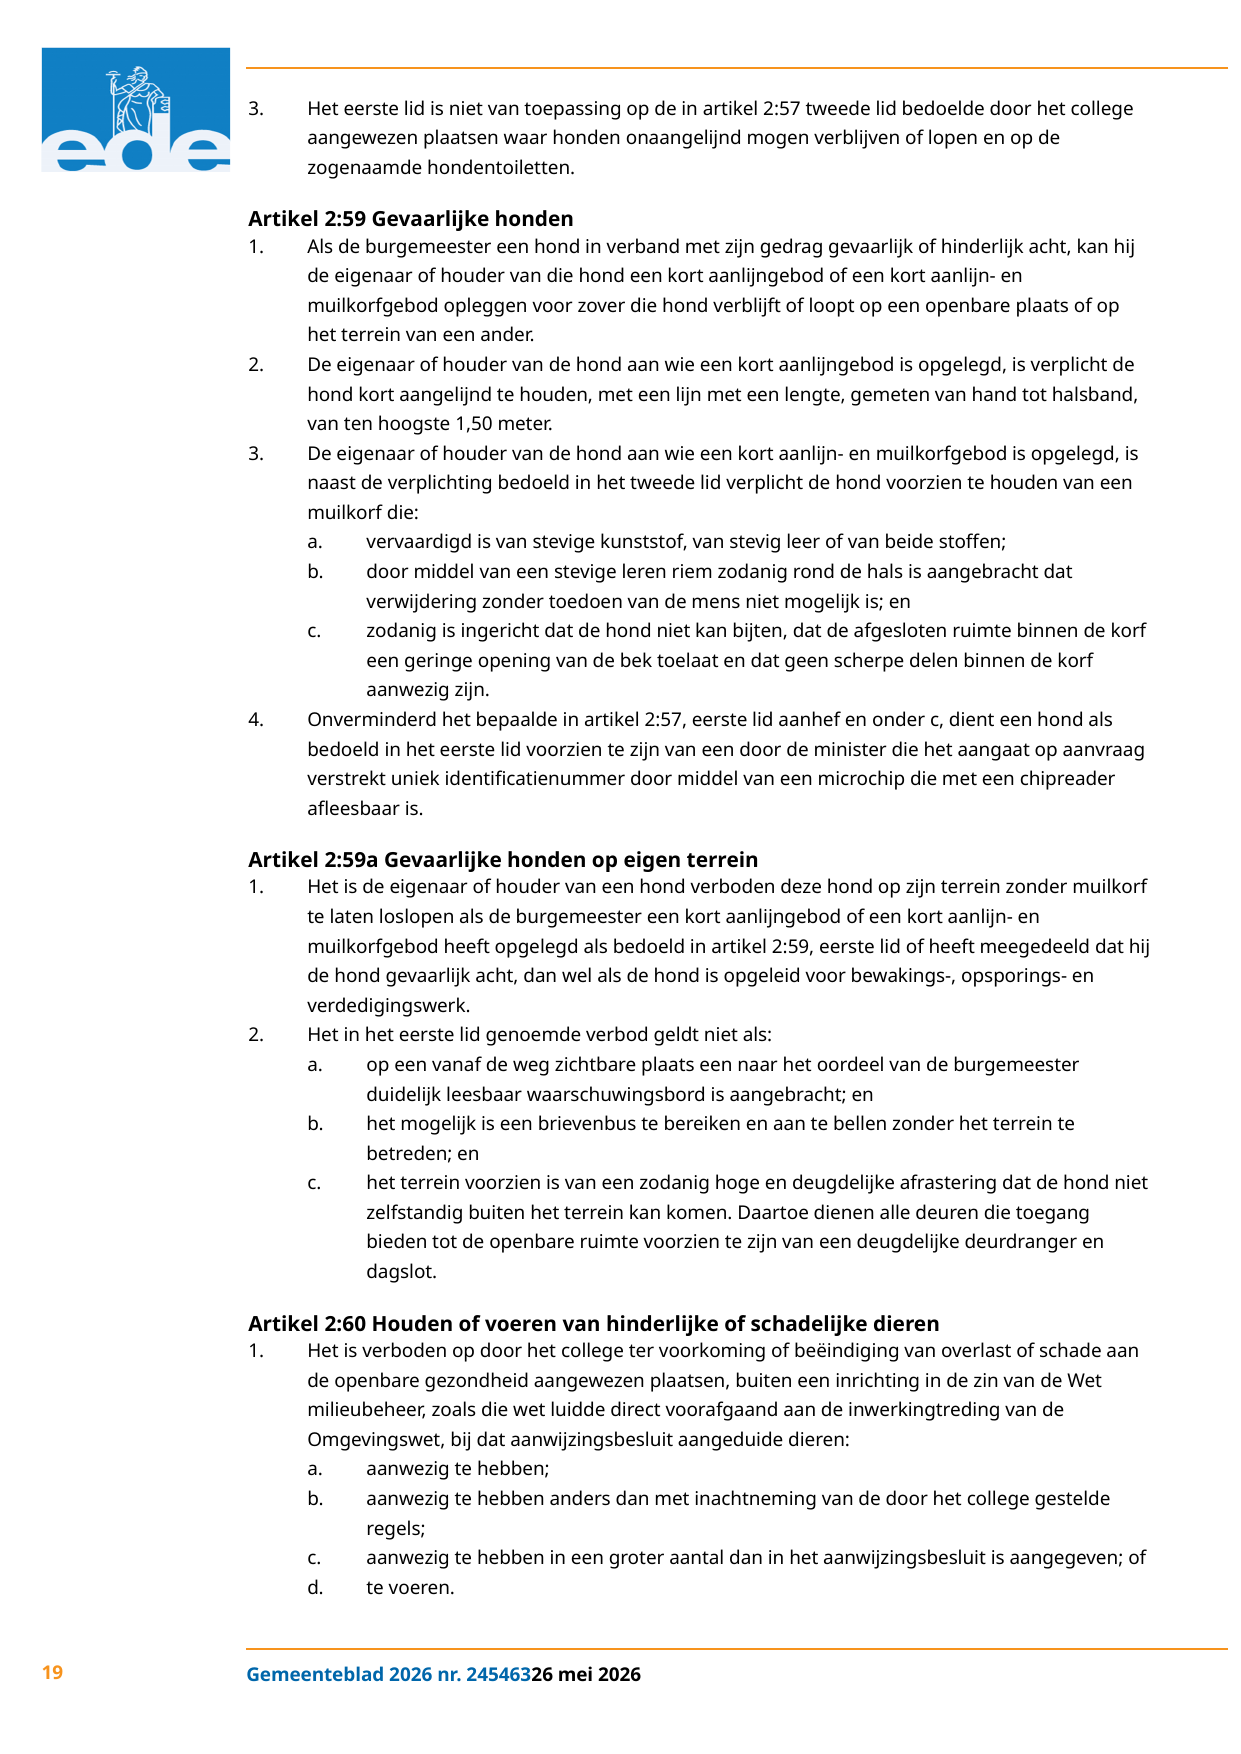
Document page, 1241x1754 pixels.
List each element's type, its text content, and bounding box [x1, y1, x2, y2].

list Het is de eigenaar of houder van een hond verboden deze hond op zijn terrein zonder muilkorf te laten loslopen als de burgemeester een kort aanlijngebod of een kort aanlijn- en muilkorfgebod heeft opgelegd als bedoeld in artikel 2:59, eerste lid of heeft meegedeeld dat hij de hond gevaarlijk acht, dan wel als de hond is opgeleid voor bewakings-, opsporings- en verdedigingswerk. [248, 874, 1152, 1018]
list Het in het eerste lid genoemde verbod geldt niet als: [248, 1022, 1152, 1047]
text Artikel 2:59a Gevaarlijke honden op eigen terrein [248, 845, 1152, 874]
list door middel van een stevige leren riem zodanig rond de hals is aangebracht dat verwijdering zonder toedoen van de mens niet mogelijk is; en [307, 558, 1152, 613]
list aanwezig te hebben in een groter aantal dan in het aanwijzingsbesluit is aangegeven; of [307, 1544, 1152, 1570]
list Onverminderd het bepaalde in artikel 2:57, eerste lid aanhef en onder c, dient een hond als bedoeld in het eerste lid voorzien te zijn van een door de minister die het aangaat op aanvraag verstrekt uniek identificatienummer door middel van een microchip die met een chipreader afleesbaar is. [248, 706, 1152, 821]
list op een vanaf de weg zichtbare plaats een naar het oordeel van de burgemeester duidelijk leesbaar waarschuwingsbord is aangebracht; en [307, 1051, 1152, 1107]
text Artikel 2:59 Gevaarlijke honden [248, 204, 1152, 233]
picture [41, 47, 231, 172]
list vervaardigd is van stevige kunststof, van stevig leer of van beide stoffen; [307, 529, 1152, 554]
text Artikel 2:60 Houden of voeren van hinderlijke of schadelijke dieren [248, 1309, 1152, 1337]
list aanwezig te hebben; [307, 1456, 1152, 1481]
list Het is verboden op door het college ter voorkoming of beëindiging van overlast of schade aan de openbare gezondheid aangewezen plaatsen, buiten een inrichting in de zin van de Wet milieubeheer, zoals die wet luidde direct voorafgaand aan de inwerkingtreding van de Omgevingswet, bij dat aanwijzingsbesluit aangeduide dieren: [248, 1337, 1152, 1452]
list De eigenaar of houder van de hond aan wie een kort aanlijngebod is opgelegd, is verplicht de hond kort aangelijnd te houden, met een lijn met een lengte, gemeten van hand tot halsband, van ten hoogste 1,50 meter. [248, 351, 1152, 436]
list zodanig is ingericht dat de hond niet kan bijten, dat de afgesloten ruimte binnen de korf een geringe opening van de bek toelaat en dat geen scherpe delen binnen de korf aanwezig zijn. [307, 617, 1152, 702]
list De eigenaar of houder van de hond aan wie een kort aanlijn- en muilkorfgebod is opgelegd, is naast de verplichting bedoeld in het tweede lid verplicht de hond voorzien te houden van een muilkorf die: [248, 440, 1152, 525]
list het terrein voorzien is van een zodanig hoge en deugdelijke afrastering dat de hond niet zelfstandig buiten het terrein kan komen. Daartoe dienen alle deuren die toegang bieden tot de openbare ruimte voorzien te zijn van een deugdelijke deurdranger en dagslot. [307, 1169, 1152, 1284]
list te voeren. [307, 1574, 1152, 1599]
list Als de burgemeester een hond in verband met zijn gedrag gevaarlijk of hinderlijk acht, kan hij de eigenaar of houder van die hond een kort aanlijngebod of een kort aanlijn- en muilkorfgebod opleggen voor zover die hond verblijft of loopt op een openbare plaats of op het terrein van een ander. [248, 233, 1152, 347]
list Het eerste lid is niet van toepassing op de in artikel 2:57 tweede lid bedoelde door het college aangewezen plaatsen waar honden onaangelijnd mogen verblijven of lopen en op de zogenaamde hondentoiletten. [248, 95, 1152, 180]
list aanwezig te hebben anders dan met inachtneming van de door het college gestelde regels; [307, 1485, 1152, 1540]
list het mogelijk is een brievenbus te bereiken en aan te bellen zonder het terrein te betreden; en [307, 1110, 1152, 1166]
